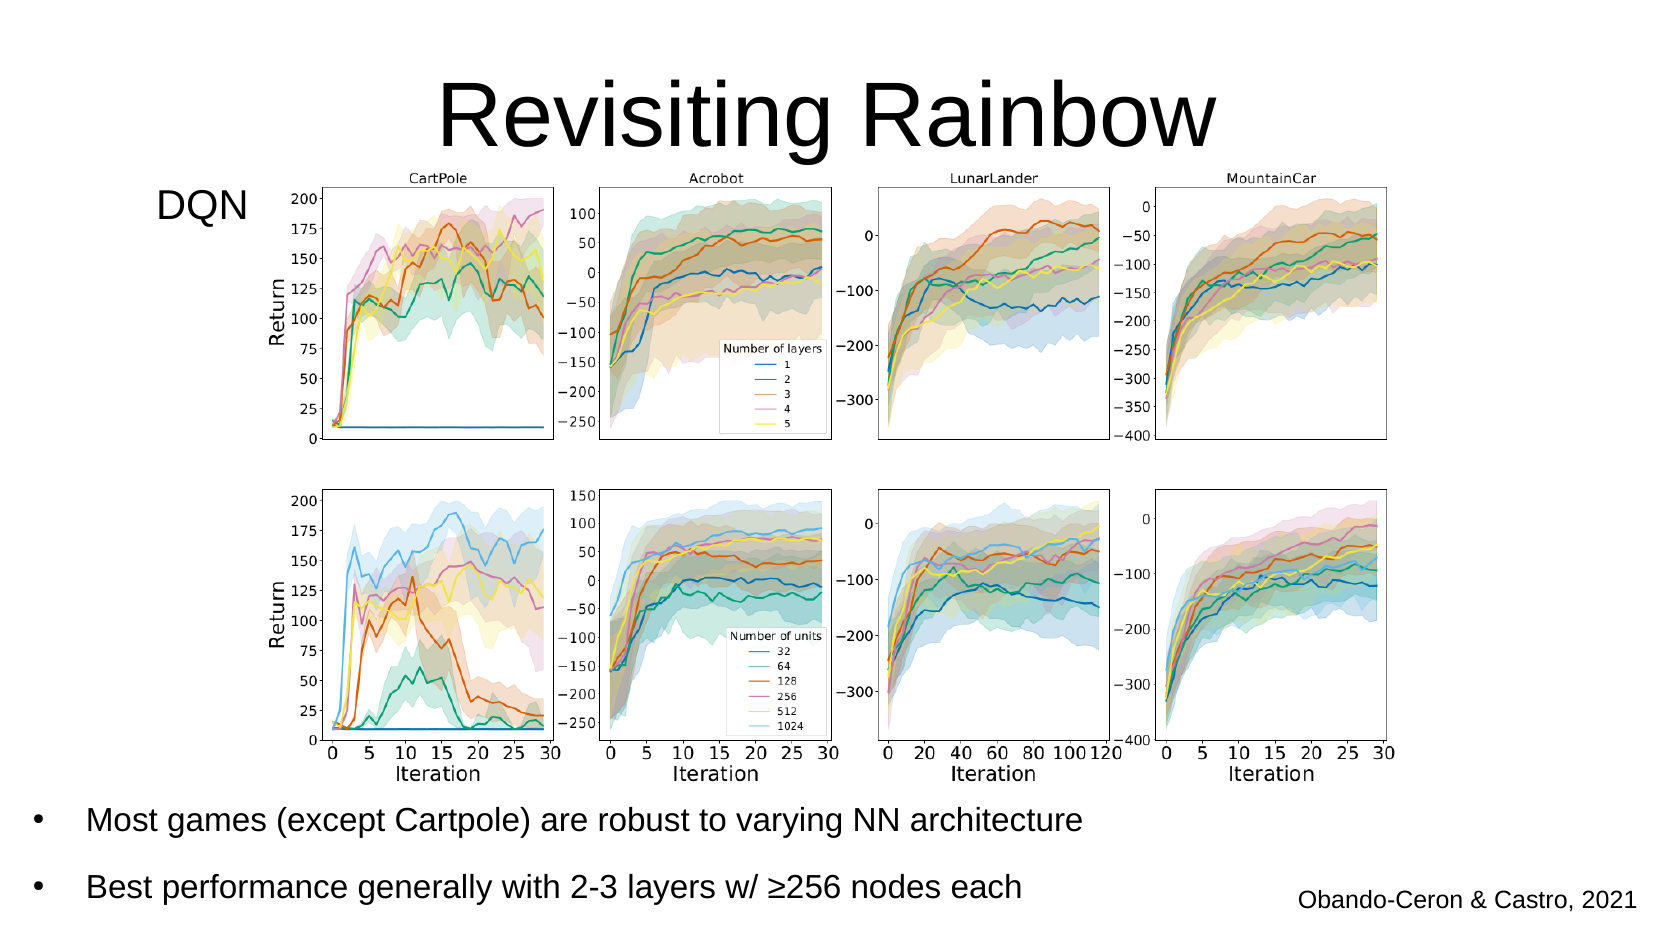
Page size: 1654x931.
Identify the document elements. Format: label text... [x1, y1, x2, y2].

title DQN [23, 158, 249, 229]
title Revisiting Rainbow [82, 37, 1571, 193]
title Obando-Ceron & Castro, 2021 [1275, 872, 1639, 929]
picture [255, 193, 1405, 796]
list Most games (except Cartpole) are robust to varying NN architecture Best performance generally with 2-3 layers w/ ≥256 nodes each [15, 735, 1141, 916]
